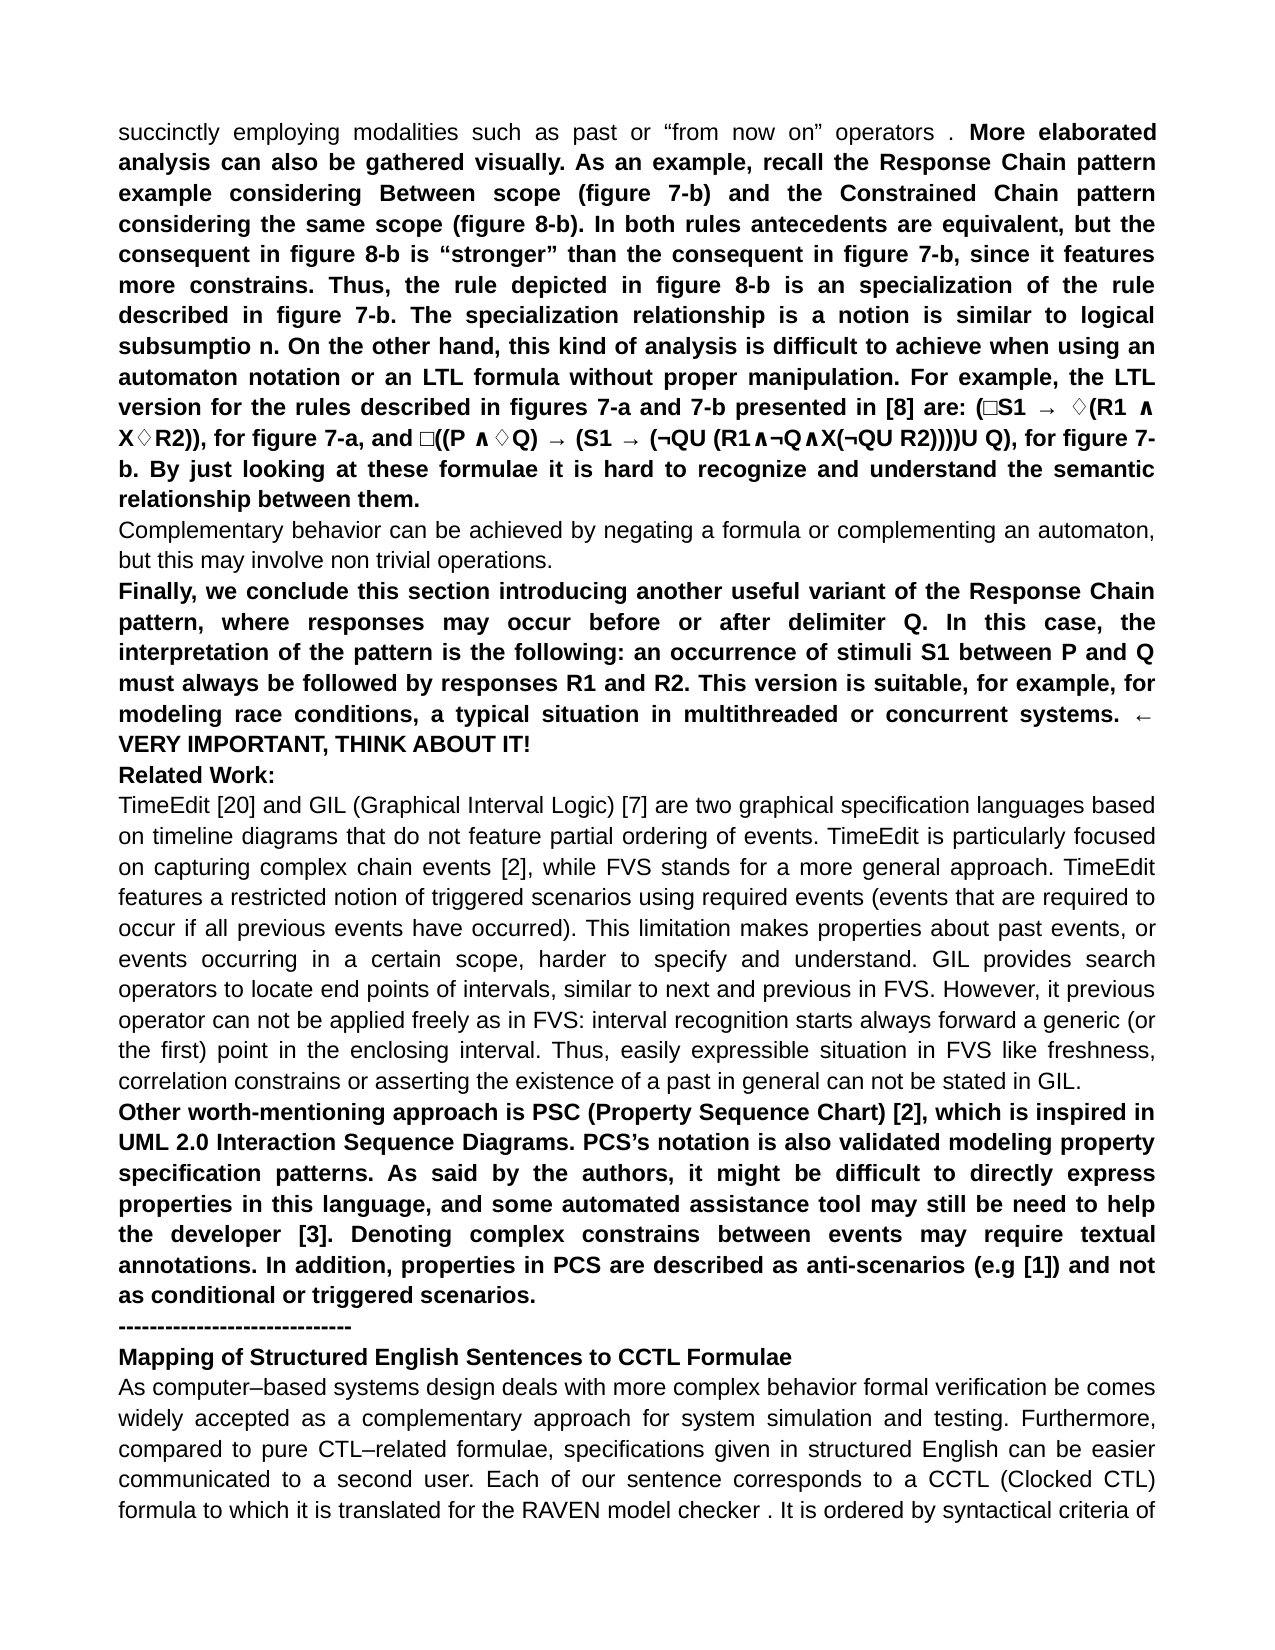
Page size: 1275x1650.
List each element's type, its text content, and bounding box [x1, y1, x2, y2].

text Complementary behavior can be achieved by negating a formula or complementing an automaton, but this may involve non trivial operations. [118, 516, 1157, 574]
text TimeEdit [20] and GIL (Graphical Interval Logic) [7] are two graphical specification languages based on timeline diagrams that do not feature partial ordering of events. TimeEdit is particularly focused on capturing complex chain events [2], while FVS stands for a more general approach. TimeEdit features a restricted notion of triggered scenarios using required events (events that are required to occur if all previous events have occurred). This limitation makes properties about past events, or events occurring in a certain scope, harder to specify and understand. GIL provides search operators to locate end points of intervals, similar to next and previous in FVS. However, it previous operator can not be applied freely as in FVS: interval recognition starts always forward a generic (or the first) point in the enclosing interval. Thus, easily expressible situation in FVS like freshness, correlation constrains or asserting the existence of a past in general can not be stated in GIL. [118, 792, 1157, 1094]
text ------------------------------ [118, 1312, 1157, 1339]
text Finally, we conclude this section introducing another useful variant of the Response Chain pattern, where responses may occur before or after delimiter Q. In this case, the interpretation of the pattern is the following: an occurrence of stimuli S1 between P and Q must always be followed by responses R1 and R2. This version is suitable, for example, for modeling race conditions, a typical situation in multithreaded or concurrent systems. ← VERY IMPORTANT, THINK ABOUT IT! [118, 577, 1157, 757]
text Mapping of Structured English Sentences to CCTL Formulae [118, 1343, 1157, 1370]
text succinctly employing modalities such as past or “from now on” operators . More elaborated analysis can also be gathered visually. As an example, recall the Response Chain pattern example considering Between scope (figure 7-b) and the Constrained Chain pattern considering the same scope (figure 8-b). In both rules antecedents are equivalent, but the consequent in figure 8-b is “stronger” than the consequent in figure 7-b, since it features more constrains. Thus, the rule depicted in figure 8-b is an specialization of the rule described in figure 7-b. The specialization relationship is a notion is similar to logical subsumptio n. On the other hand, this kind of analysis is difficult to achieve when using an automaton notation or an LTL formula without proper manipulation. For example, the LTL version for the rules described in figures 7-a and 7-b presented in [8] are: (□S1 → ♢(R1 ∧ X♢R2)), for figure 7-a, and □((P ∧♢Q) → (S1 → (¬QU (R1∧¬Q∧X(¬QU R2))))U Q), for figure 7-b. By just looking at these formulae it is hard to recognize and understand the semantic relationship between them. [118, 118, 1157, 512]
text Other worth-mentioning approach is PSC (Property Sequence Chart) [2], which is inspired in UML 2.0 Interaction Sequence Diagrams. PCS’s notation is also validated modeling property specification patterns. As said by the authors, it might be difficult to directly express properties in this language, and some automated assistance tool may still be need to help the developer [3]. Denoting complex constrains between events may require textual annotations. In addition, properties in PCS are described as anti-scenarios (e.g [1]) and not as conditional or triggered scenarios. [118, 1098, 1157, 1309]
text As computer–based systems design deals with more complex behavior formal verification be comes widely accepted as a complementary approach for system simulation and testing. Furthermore, compared to pure CTL–related formulae, specifications given in structured English can be easier communicated to a second user. Each of our sentence corresponds to a CCTL (Clocked CTL) formula to which it is translated for the RAVEN model checker . It is ordered by syntactical criteria of [118, 1374, 1157, 1523]
text Related Work: [118, 761, 1157, 788]
